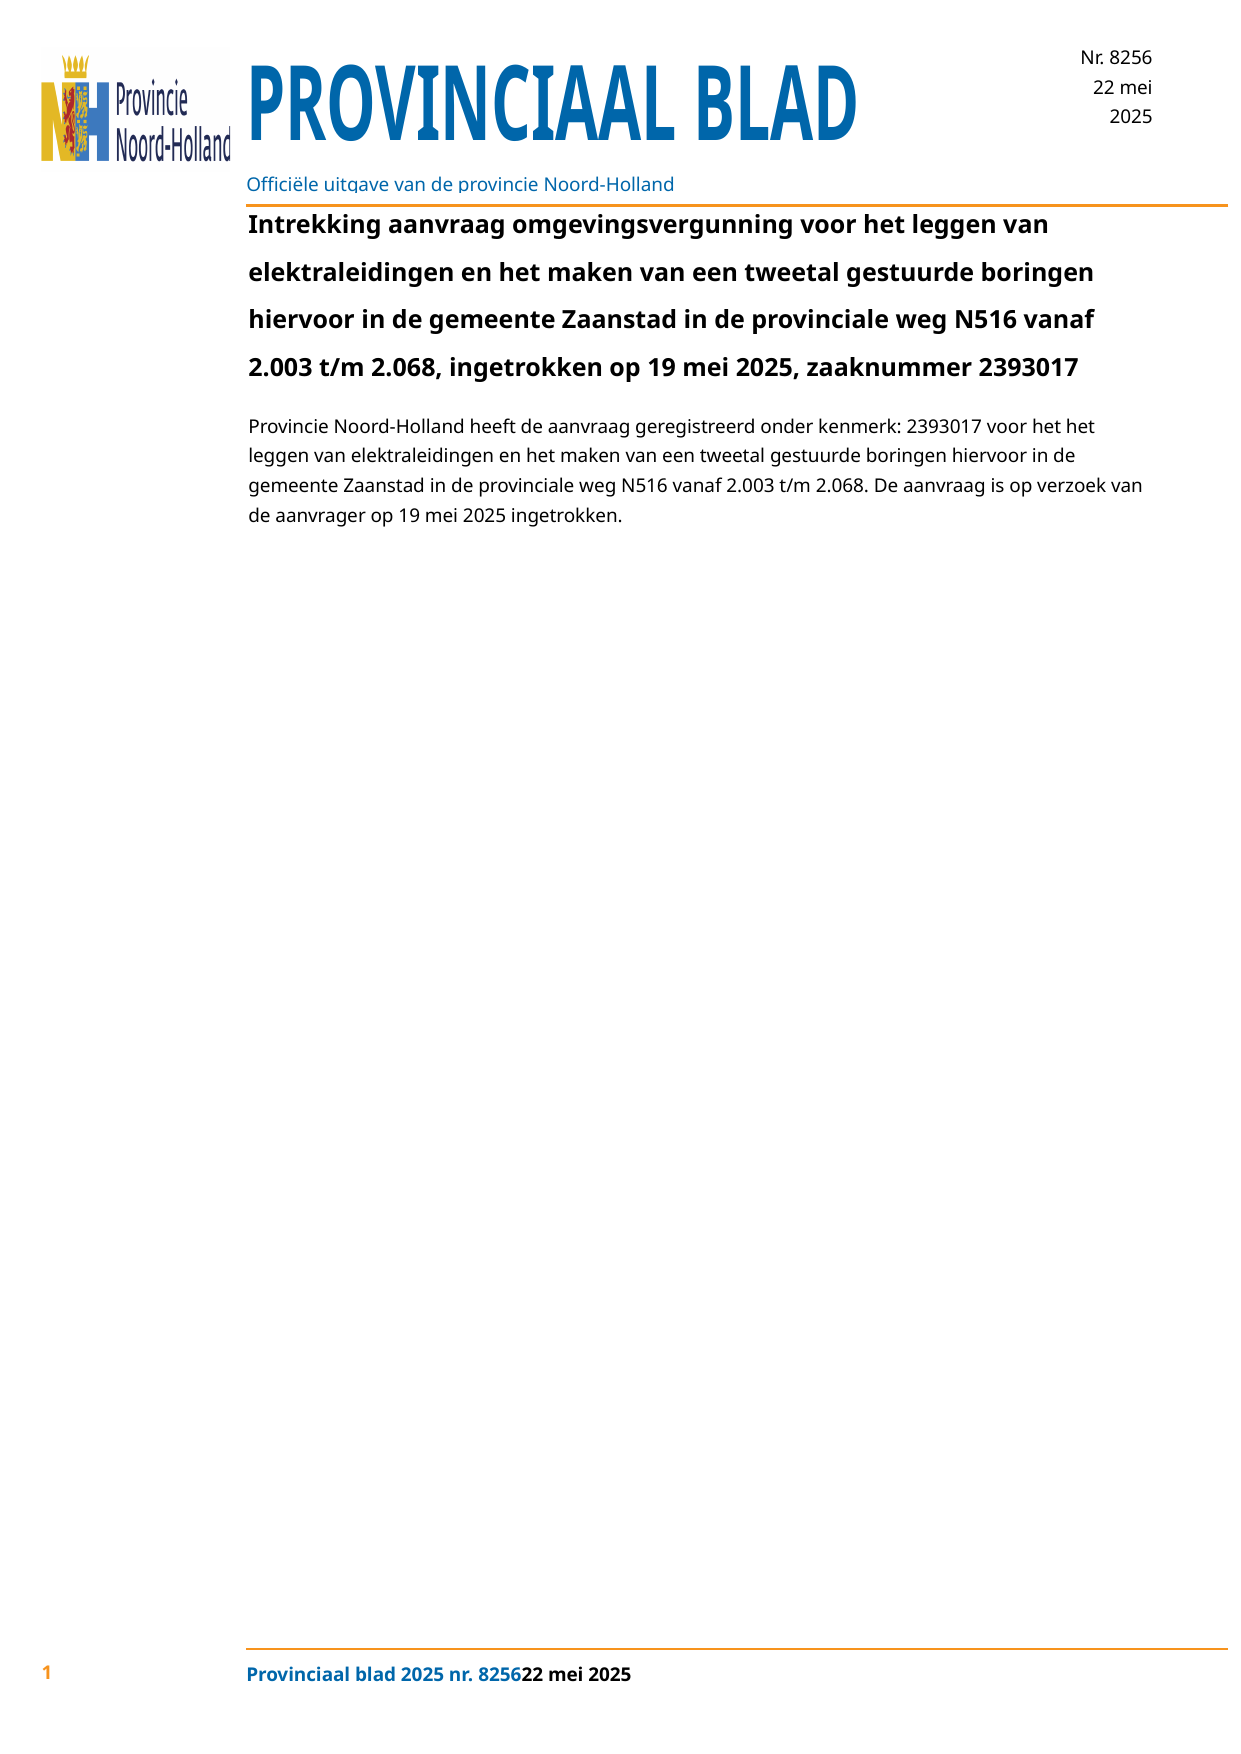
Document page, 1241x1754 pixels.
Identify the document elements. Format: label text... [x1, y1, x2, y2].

text Provincie Noord-Holland heeft de aanvraag geregistreerd onder kenmerk: 2393017 voor het het leggen van elektraleidingen en het maken van een tweetal gestuurde boringen hiervoor in de gemeente Zaanstad in de provinciale weg N516 vanaf 2.003 t/m 2.068. De aanvraag is op verzoek van de aanvrager op 19 mei 2025 ingetrokken. [248, 413, 1152, 528]
picture [41, 47, 231, 172]
text Intrekking aanvraag omgevingsvergunning voor het leggen van elektraleidingen en het maken van een tweetal gestuurde boringen hiervoor in de gemeente Zaanstad in de provinciale weg N516 vanaf 2.003 t/m 2.068, ingetrokken op 19 mei 2025, zaaknummer 2393017 [248, 207, 1152, 384]
